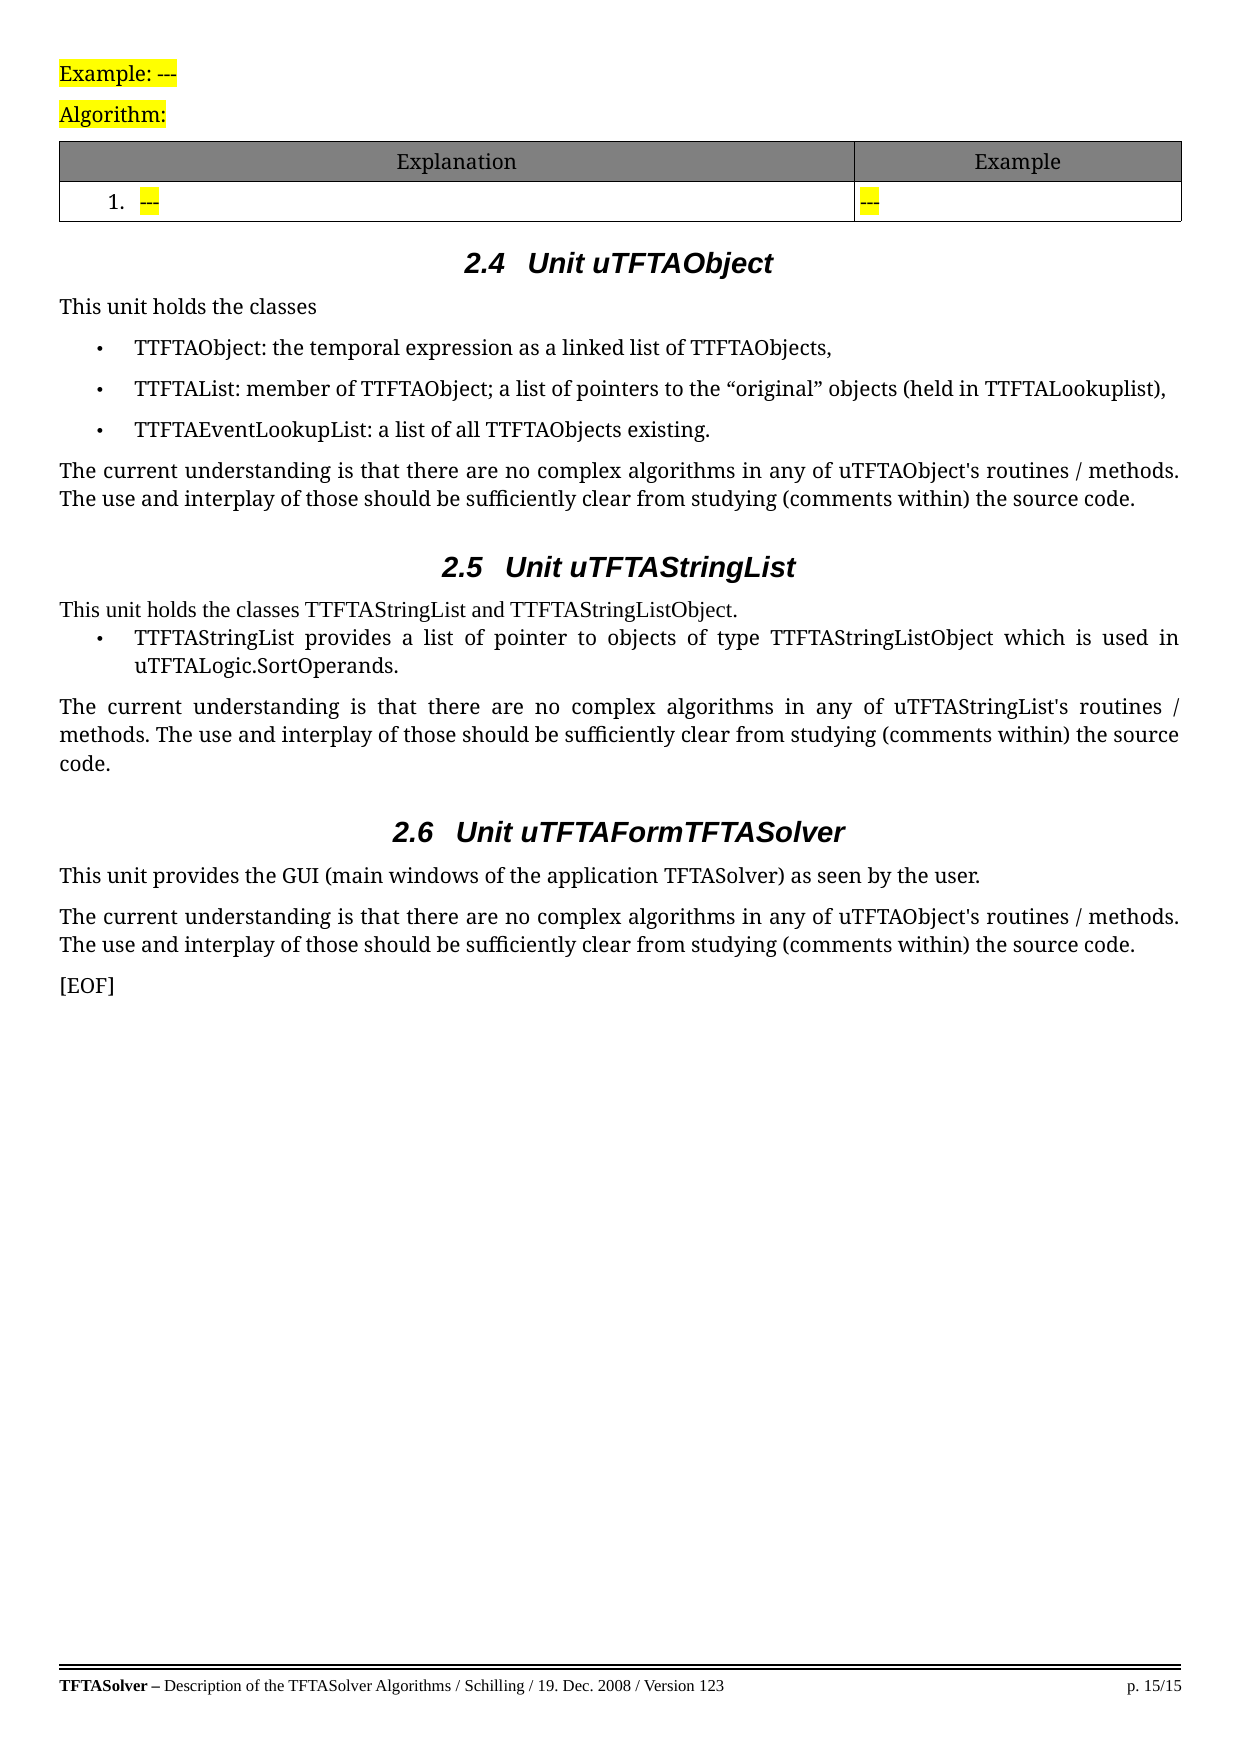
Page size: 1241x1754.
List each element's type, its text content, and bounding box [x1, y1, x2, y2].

subtitle Unit uTFTAFormTFTASolver [59, 815, 1181, 848]
table_header Example [855, 142, 1181, 181]
text This unit holds the classes TTFTAStringList and TTFTAStringListObject. [59, 596, 1181, 623]
subtitle Unit uTFTAObject [59, 246, 1181, 279]
text The current understanding is that there are no complex algorithms in any of uTFTAObject's routines / methods. The use and interplay of those should be sufficiently clear from studying (comments within) the source code. [59, 902, 1181, 959]
table_cell --- [60, 182, 854, 221]
text The current understanding is that there are no complex algorithms in any of uTFTAStringList's routines / methods. The use and interplay of those should be sufficiently clear from studying (comments within) the source code. [59, 692, 1181, 777]
table_header Explanation [60, 142, 854, 181]
list TTFTAStringList provides a list of pointer to objects of type TTFTAStringListObject which is used in uTFTALogic.SortOperands. [97, 623, 1181, 679]
text This unit provides the GUI (main windows of the application TFTASolver) as seen by the user. [59, 861, 1181, 889]
list TTFTAObject: the temporal expression as a linked list of TTFTAObjects, [97, 333, 1181, 361]
list TTFTAList: member of TTFTAObject; a list of pointers to the “original” objects (held in TTFTALookuplist), [97, 374, 1181, 402]
text [EOF] [59, 971, 1181, 999]
table_cell --- [855, 182, 1181, 221]
list TTFTAEventLookupList: a list of all TTFTAObjects existing. [97, 415, 1181, 443]
text The current understanding is that there are no complex algorithms in any of uTFTAObject's routines / methods. The use and interplay of those should be sufficiently clear from studying (comments within) the source code. [59, 456, 1181, 513]
subtitle Unit uTFTAStringList [59, 550, 1181, 584]
text Algorithm: [59, 100, 1181, 128]
text This unit holds the classes [59, 292, 1181, 321]
text Example: --- [59, 59, 1181, 87]
